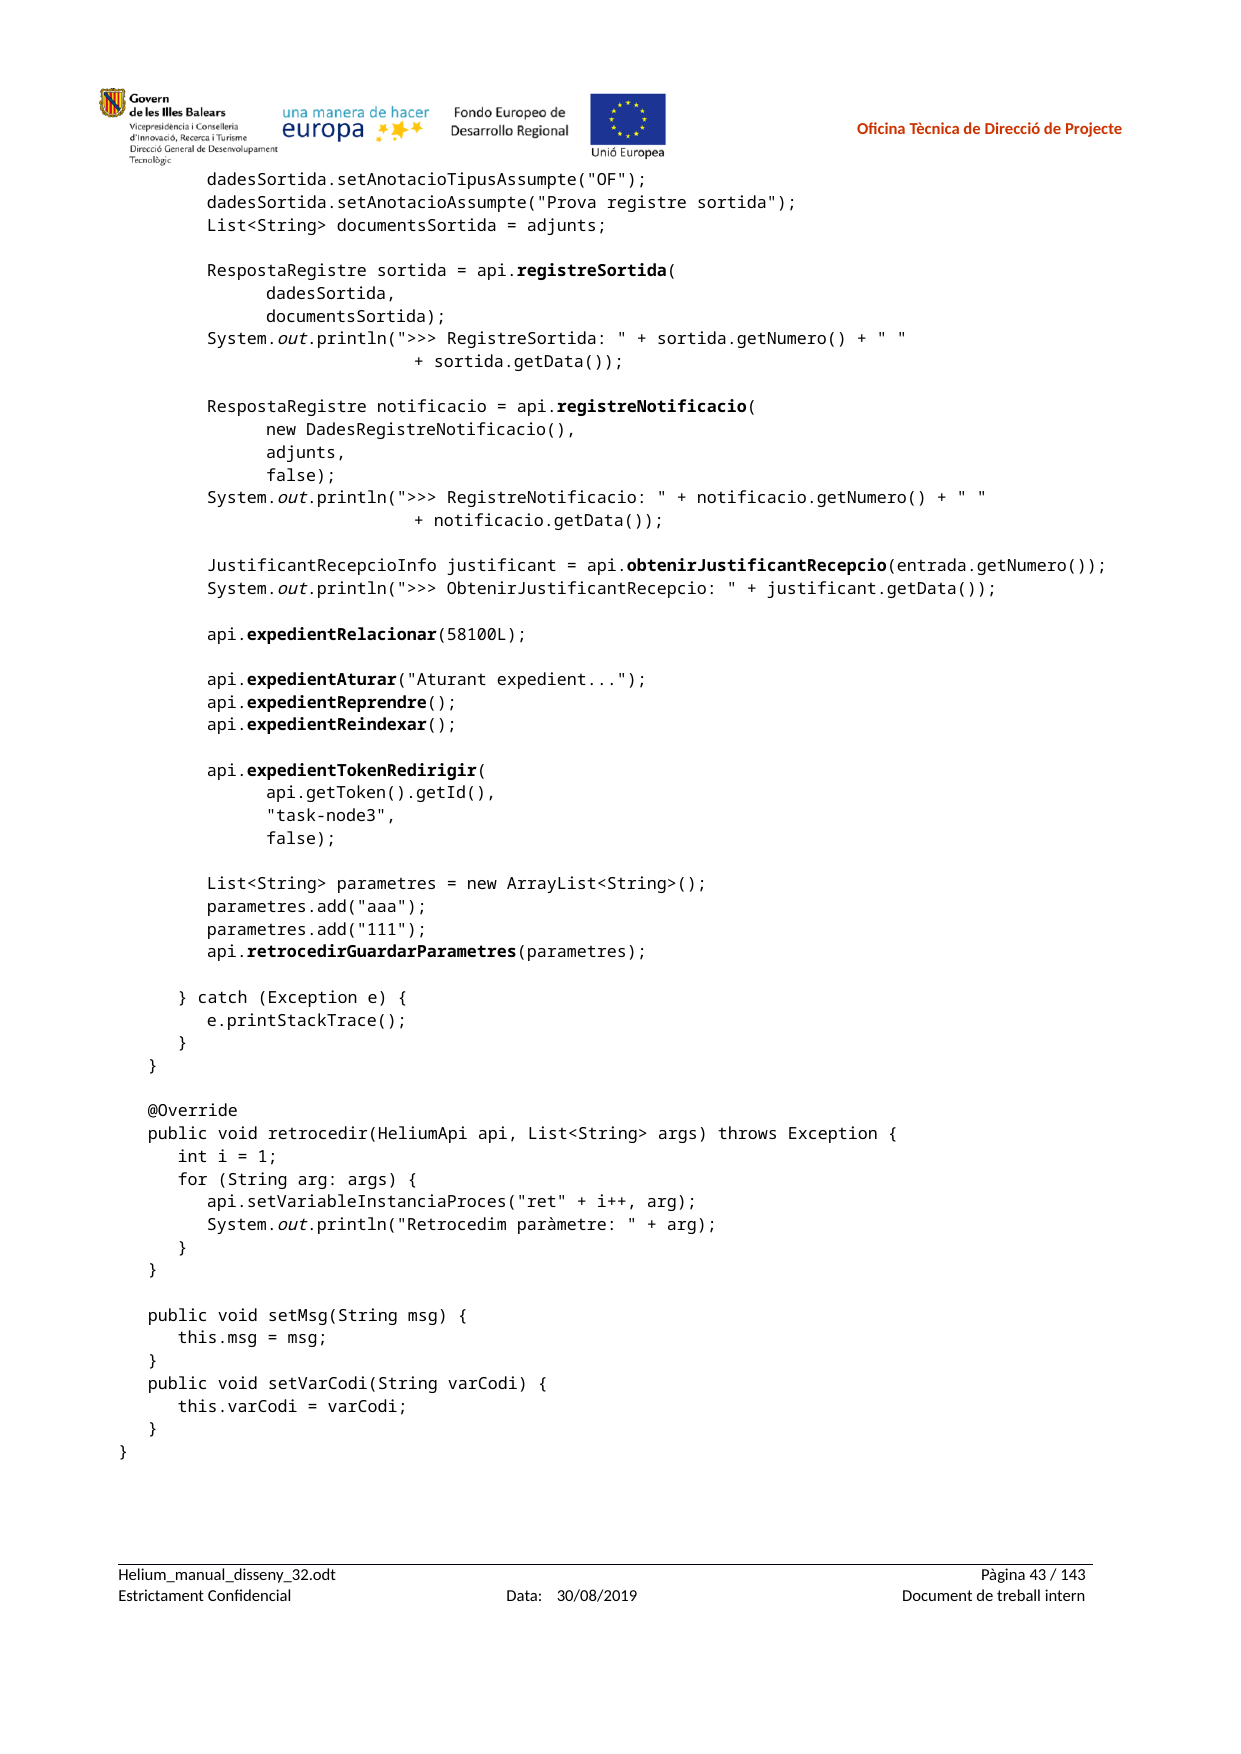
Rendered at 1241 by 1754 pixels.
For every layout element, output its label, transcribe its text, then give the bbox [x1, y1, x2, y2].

text System.out.println(">>> RegistreNotificacio: " + notificacio.getNumero() + " " [118, 486, 1122, 508]
text List<String> parametres = new ArrayList<String>(); [118, 872, 1122, 894]
text } [118, 1439, 1122, 1462]
text public void setMsg(String msg) { [118, 1303, 1122, 1326]
text e.printStackTrace(); [118, 1008, 1122, 1031]
text "task-node3", [118, 804, 1122, 826]
text api.setVariableInstanciaProces("ret" + i++, arg); [118, 1190, 1122, 1212]
text @Override [118, 1099, 1122, 1122]
text } [118, 1031, 1122, 1053]
picture [99, 87, 668, 166]
text for (String arg: args) { [118, 1167, 1122, 1190]
text dadesSortida, [118, 281, 1122, 304]
text api.getToken().getId(), [118, 781, 1122, 804]
text int i = 1; [118, 1144, 1122, 1167]
text this.msg = msg; [118, 1326, 1122, 1349]
text parametres.add("111"); [118, 917, 1122, 940]
text false); [118, 826, 1122, 849]
text adjunts, [118, 440, 1122, 463]
text List<String> documentsSortida = adjunts; [118, 213, 1122, 236]
text new DadesRegistreNotificacio(), [118, 418, 1122, 440]
text System.out.println("Retrocedim paràmetre: " + arg); [118, 1212, 1122, 1235]
text RespostaRegistre notificacio = api.registreNotificacio( [118, 395, 1122, 418]
text api.expedientTokenRedirigir( [118, 758, 1122, 781]
text } [118, 1053, 1122, 1076]
text this.varCodi = varCodi; [118, 1394, 1122, 1417]
text JustificantRecepcioInfo justificant = api.obtenirJustificantRecepcio(entrada.getNumero()); [118, 554, 1122, 577]
text public void retrocedir(HeliumApi api, List<String> args) throws Exception { [118, 1122, 1122, 1144]
text } [118, 1417, 1122, 1439]
text System.out.println(">>> ObtenirJustificantRecepcio: " + justificant.getData()); [118, 577, 1122, 599]
text api.expedientRelacionar(58100L); [118, 622, 1122, 645]
text } [118, 1349, 1122, 1371]
text api.retrocedirGuardarParametres(parametres); [118, 940, 1122, 963]
text documentsSortida); [118, 304, 1122, 327]
text dadesSortida.setAnotacioTipusAssumpte("OF"); [118, 168, 1122, 191]
text RespostaRegistre sortida = api.registreSortida( [118, 259, 1122, 281]
text System.out.println(">>> RegistreSortida: " + sortida.getNumero() + " " [118, 327, 1122, 349]
text } [118, 1235, 1122, 1258]
text + sortida.getData()); [118, 349, 1122, 372]
text api.expedientReprendre(); [118, 690, 1122, 713]
text + notificacio.getData()); [118, 508, 1122, 531]
text parametres.add("aaa"); [118, 894, 1122, 917]
text } catch (Exception e) { [118, 985, 1122, 1008]
text public void setVarCodi(String varCodi) { [118, 1371, 1122, 1394]
text false); [118, 463, 1122, 486]
text api.expedientReindexar(); [118, 713, 1122, 736]
text api.expedientAturar("Aturant expedient..."); [118, 667, 1122, 690]
text dadesSortida.setAnotacioAssumpte("Prova registre sortida"); [118, 191, 1122, 213]
text } [118, 1258, 1122, 1281]
